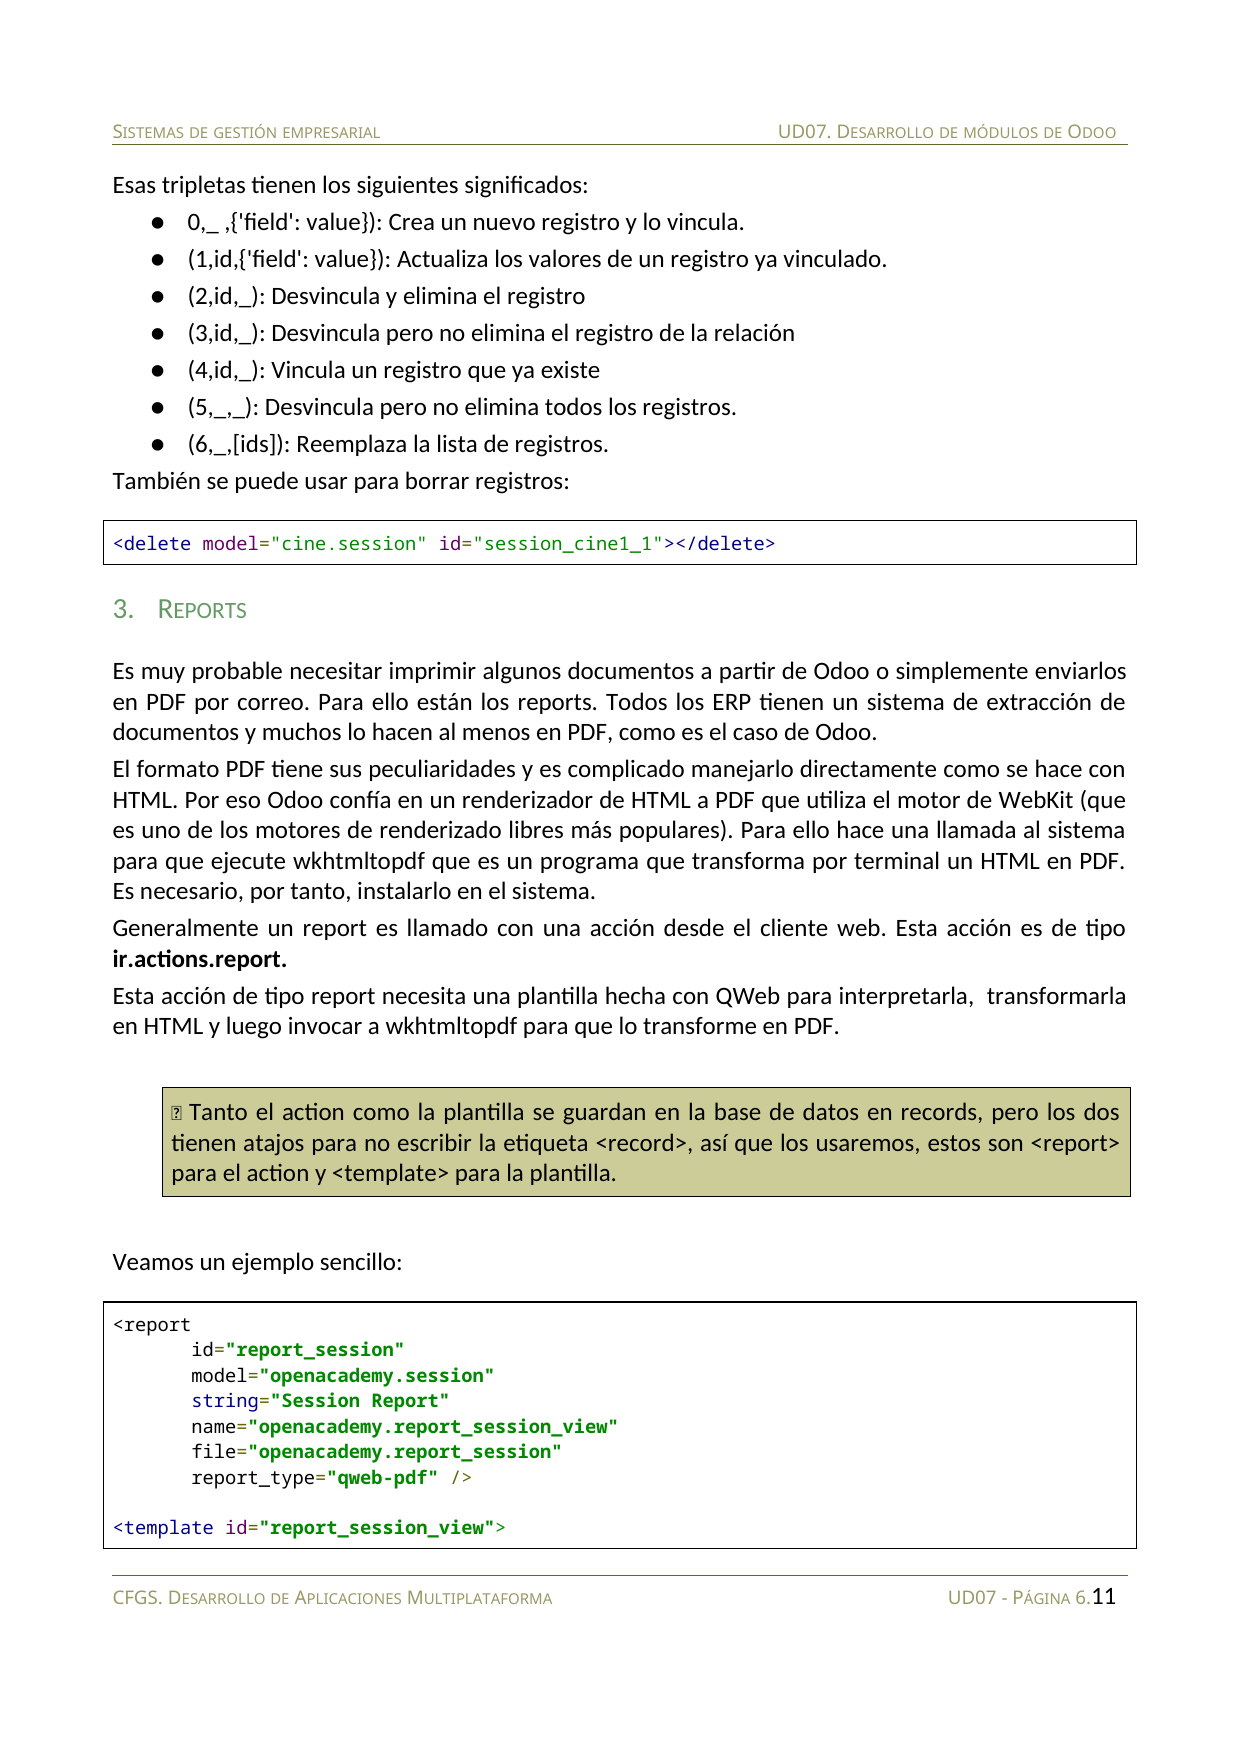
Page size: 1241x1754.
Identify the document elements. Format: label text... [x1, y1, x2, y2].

text 💬 Tanto el action como la plantilla se guardan en la base de datos en records, pero los dos tienen atajos para no escribir la etiqueta <record>, así que los usaremos, estos son <report> para el action y <template> para la plantilla. [163, 1088, 1130, 1196]
list 0,_ ,{'field': value}): Crea un nuevo registro y lo vincula. [150, 206, 1128, 237]
text Veamos un ejemplo sencillo: [112, 1246, 1128, 1276]
text También se puede usar para borrar registros: [112, 465, 1128, 495]
text El formato PDF tiene sus peculiaridades y es complicado manejarlo directamente como se hace con HTML. Por eso Odoo confía en un renderizador de HTML a PDF que utiliza el motor de WebKit (que es uno de los motores de renderizado libres más populares). Para ello hace una llamada al sistema para que ejecute wkhtmltopdf que es un programa que transforma por terminal un HTML en PDF. Es necesario, por tanto, instalarlo en el sistema. [112, 753, 1128, 906]
text Generalmente un report es llamado con una acción desde el cliente web. Esta acción es de tipo ir.actions.report. [112, 912, 1128, 973]
text <delete model="cine.session" id="session_cine1_1"></delete> [104, 521, 1136, 564]
text <report id="report_session" model="openacademy.session" string="Session Report" name="openacademy.report_session_view" file="openacademy.report_session" report_type="qweb-pdf" /> [104, 1303, 1136, 1489]
text Esas tripletas tienen los siguientes significados: [112, 169, 1128, 199]
list (2,id,_): Desvincula y elimina el registro [150, 280, 1128, 311]
list (5,_,_): Desvincula pero no elimina todos los registros. [150, 391, 1128, 421]
text Es muy probable necesitar imprimir algunos documentos a partir de Odoo o simplemente enviarlos en PDF por correo. Para ello están los reports. Todos los ERP tienen un sistema de extracción de documentos y muchos lo hacen al menos en PDF, como es el caso de Odoo. [112, 655, 1128, 747]
list (3,id,_): Desvincula pero no elimina el registro de la relación [150, 317, 1128, 347]
list (4,id,_): Vincula un registro que ya existe [150, 354, 1128, 384]
subtitle Reports [112, 590, 1128, 625]
text Esta acción de tipo report necesita una plantilla hecha con QWeb para interpretarla, transformarla en HTML y luego invocar a wkhtmltopdf para que lo transforme en PDF. [112, 980, 1128, 1041]
list (6,_,[ids]): Reemplaza la lista de registros. [150, 428, 1128, 458]
list (1,id,{'field': value}): Actualiza los valores de un registro ya vinculado. [150, 243, 1128, 273]
text <template id="report_session_view"> [104, 1505, 1136, 1548]
